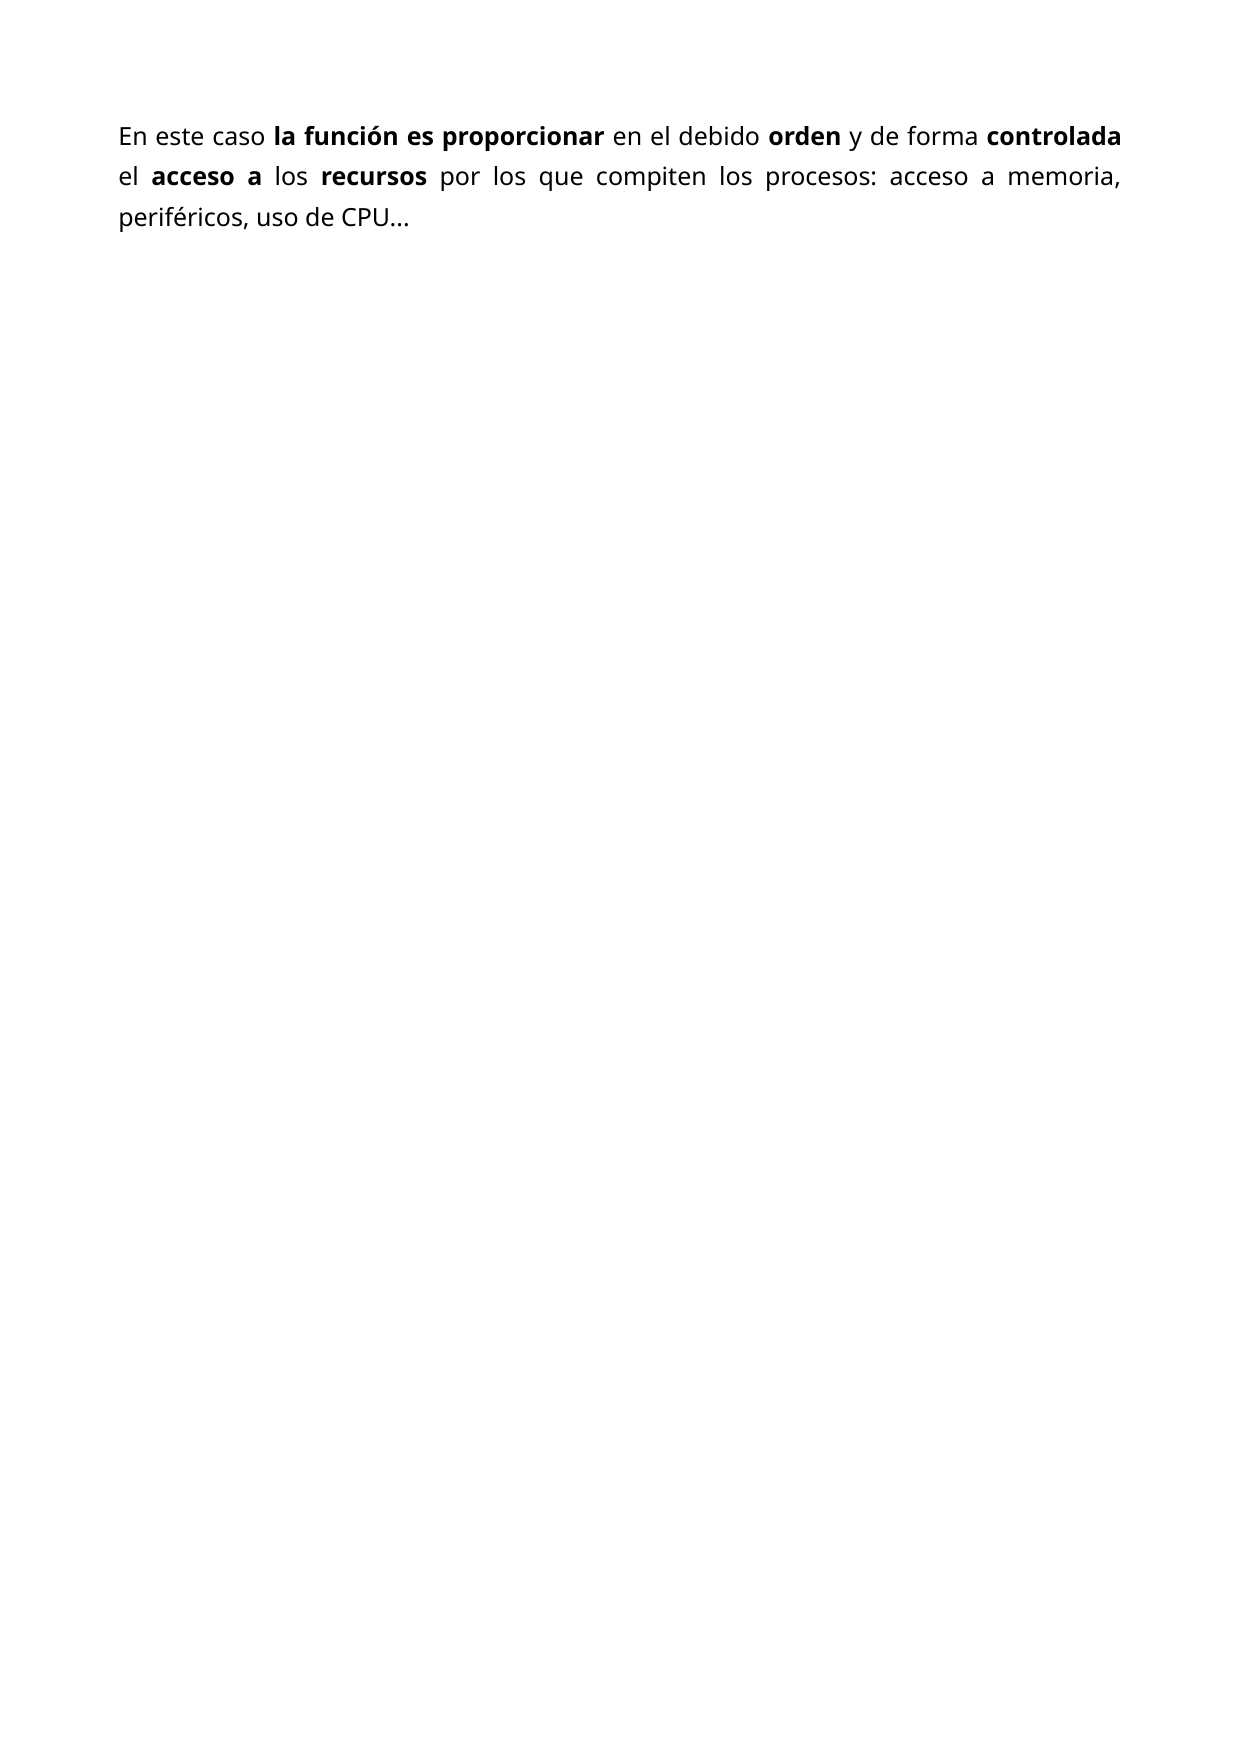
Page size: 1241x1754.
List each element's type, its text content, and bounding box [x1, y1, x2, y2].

text En este caso la función es proporcionar en el debido orden y de forma controlada el acceso a los recursos por los que compiten los procesos: acceso a memoria, periféricos, uso de CPU... [118, 118, 1122, 234]
